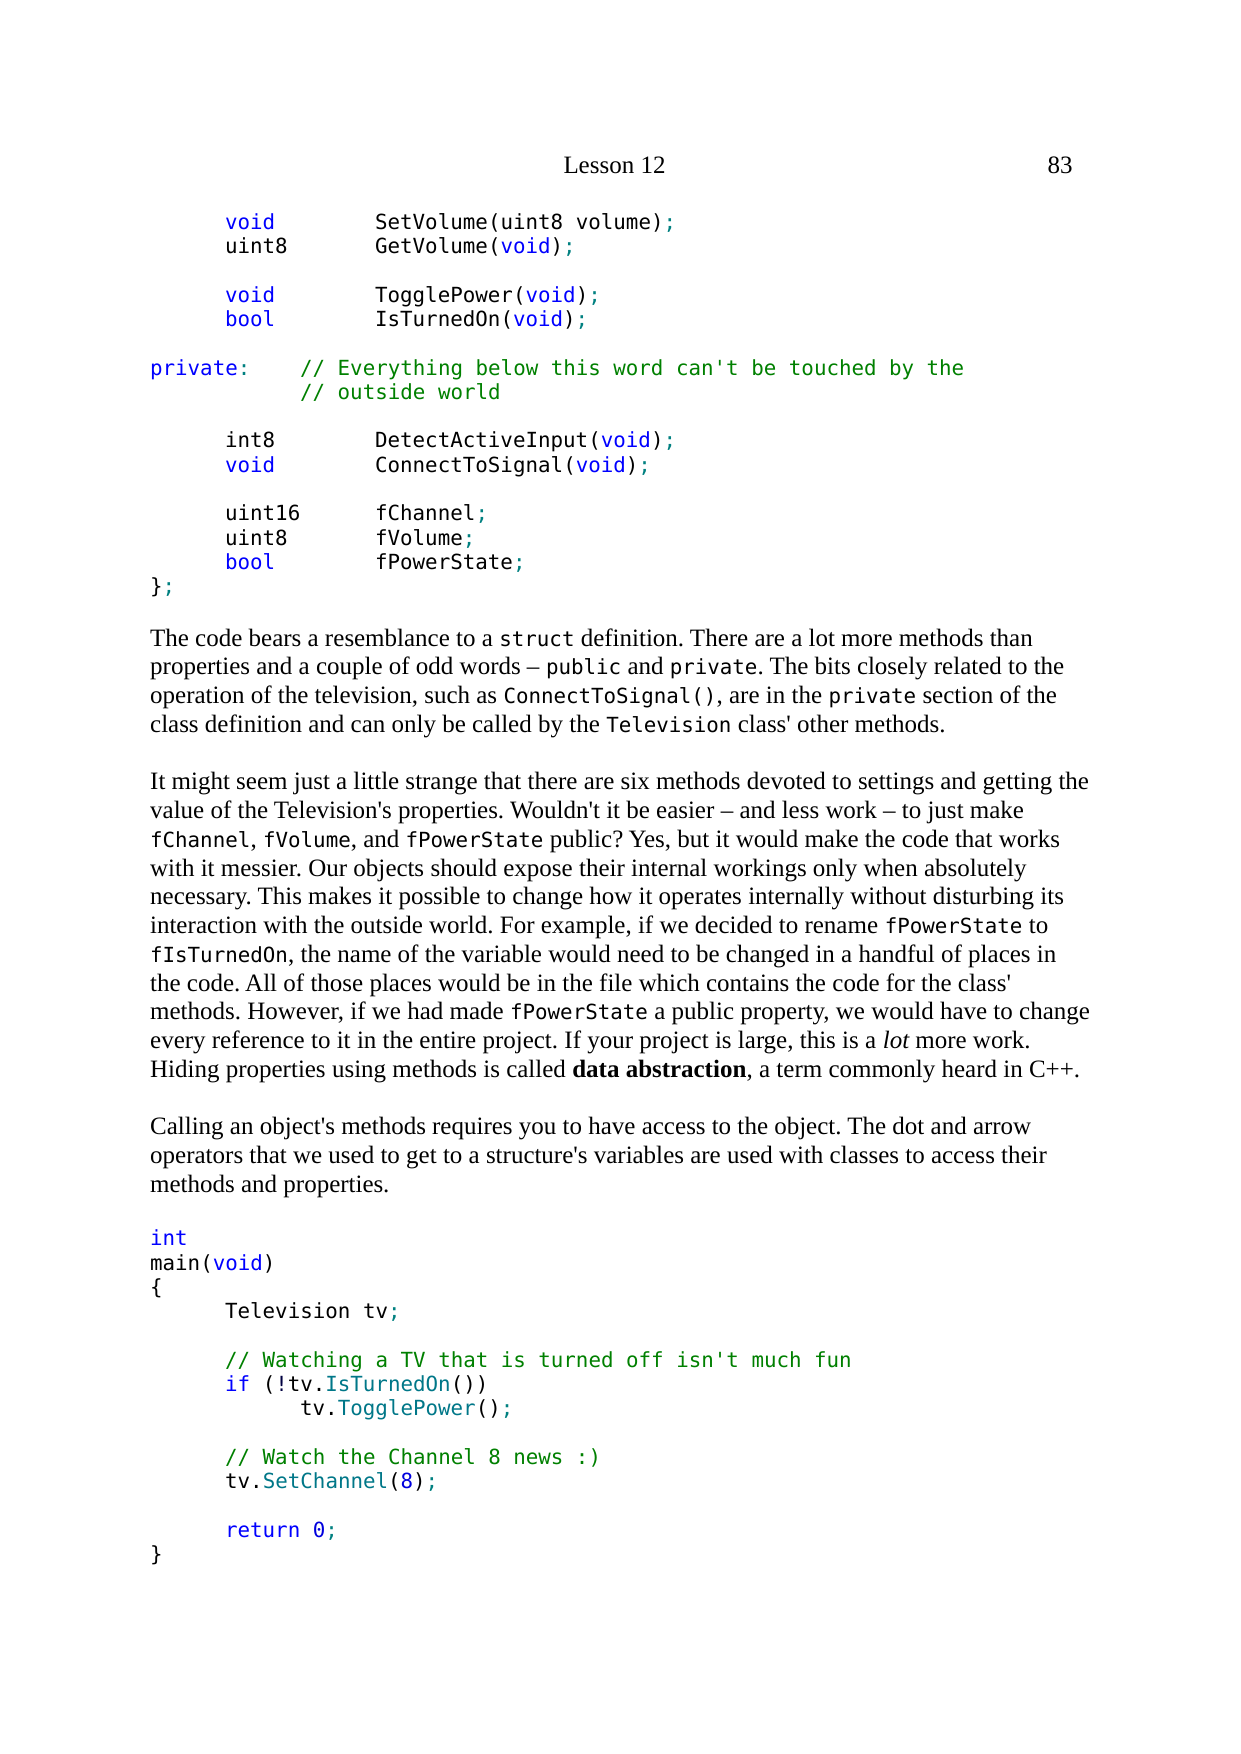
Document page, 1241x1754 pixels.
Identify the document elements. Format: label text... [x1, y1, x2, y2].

text The code bears a resemblance to a struct definition. There are a lot more methods than properties and a couple of odd words – public and private. The bits closely related to the operation of the television, such as ConnectToSignal(), are in the private section of the class definition and can only be called by the Television class' other methods. [150, 623, 1091, 738]
text uint16 fChannel; [150, 501, 1091, 526]
text int8 DetectActiveInput(void); [150, 428, 1091, 453]
text if (!tv.IsTurnedOn()) [150, 1372, 1091, 1396]
text tv.TogglePower(); [150, 1396, 1091, 1421]
text Calling an object's methods requires you to have access to the object. The dot and arrow operators that we used to get to a structure's variables are used with classes to access their methods and properties. [150, 1111, 1091, 1198]
text uint8 fVolume; [150, 526, 1091, 550]
text Television tv; [150, 1299, 1091, 1323]
text bool IsTurnedOn(void); [150, 307, 1091, 331]
text uint8 GetVolume(void); [150, 234, 1091, 258]
text // outside world [150, 380, 1091, 404]
text tv.SetChannel(8); [150, 1469, 1091, 1493]
text It might seem just a little strange that there are six methods devoted to settings and getting the value of the Television's properties. Wouldn't it be easier – and less work – to just make fChannel, fVolume, and fPowerState public? Yes, but it would make the code that works with it messier. Our objects should expose their internal workings only when absolutely necessary. This makes it possible to change how it operates internally without disturbing its interaction with the outside world. For example, if we decided to rename fPowerState to fIsTurnedOn, the name of the variable would need to be changed in a handful of places in the code. All of those places would be in the file which contains the code for the class' methods. However, if we had made fPowerState a public property, we would have to change every reference to it in the entire project. If your project is large, this is a lot more work. Hiding properties using methods is called data abstraction, a term commonly heard in C++. [150, 766, 1091, 1083]
text int [150, 1226, 1091, 1251]
text // Watch the Channel 8 news :) [150, 1445, 1091, 1469]
text private: // Everything below this word can't be touched by the [150, 356, 1091, 380]
text void SetVolume(uint8 volume); [150, 210, 1091, 234]
text bool fPowerState; }; [150, 550, 1091, 598]
text // Watching a TV that is turned off isn't much fun [150, 1348, 1091, 1372]
text } [150, 1542, 1091, 1566]
text return 0; [150, 1518, 1091, 1542]
text main(void) { [150, 1251, 1091, 1299]
text void TogglePower(void); [150, 283, 1091, 307]
text void ConnectToSignal(void); [150, 453, 1091, 477]
